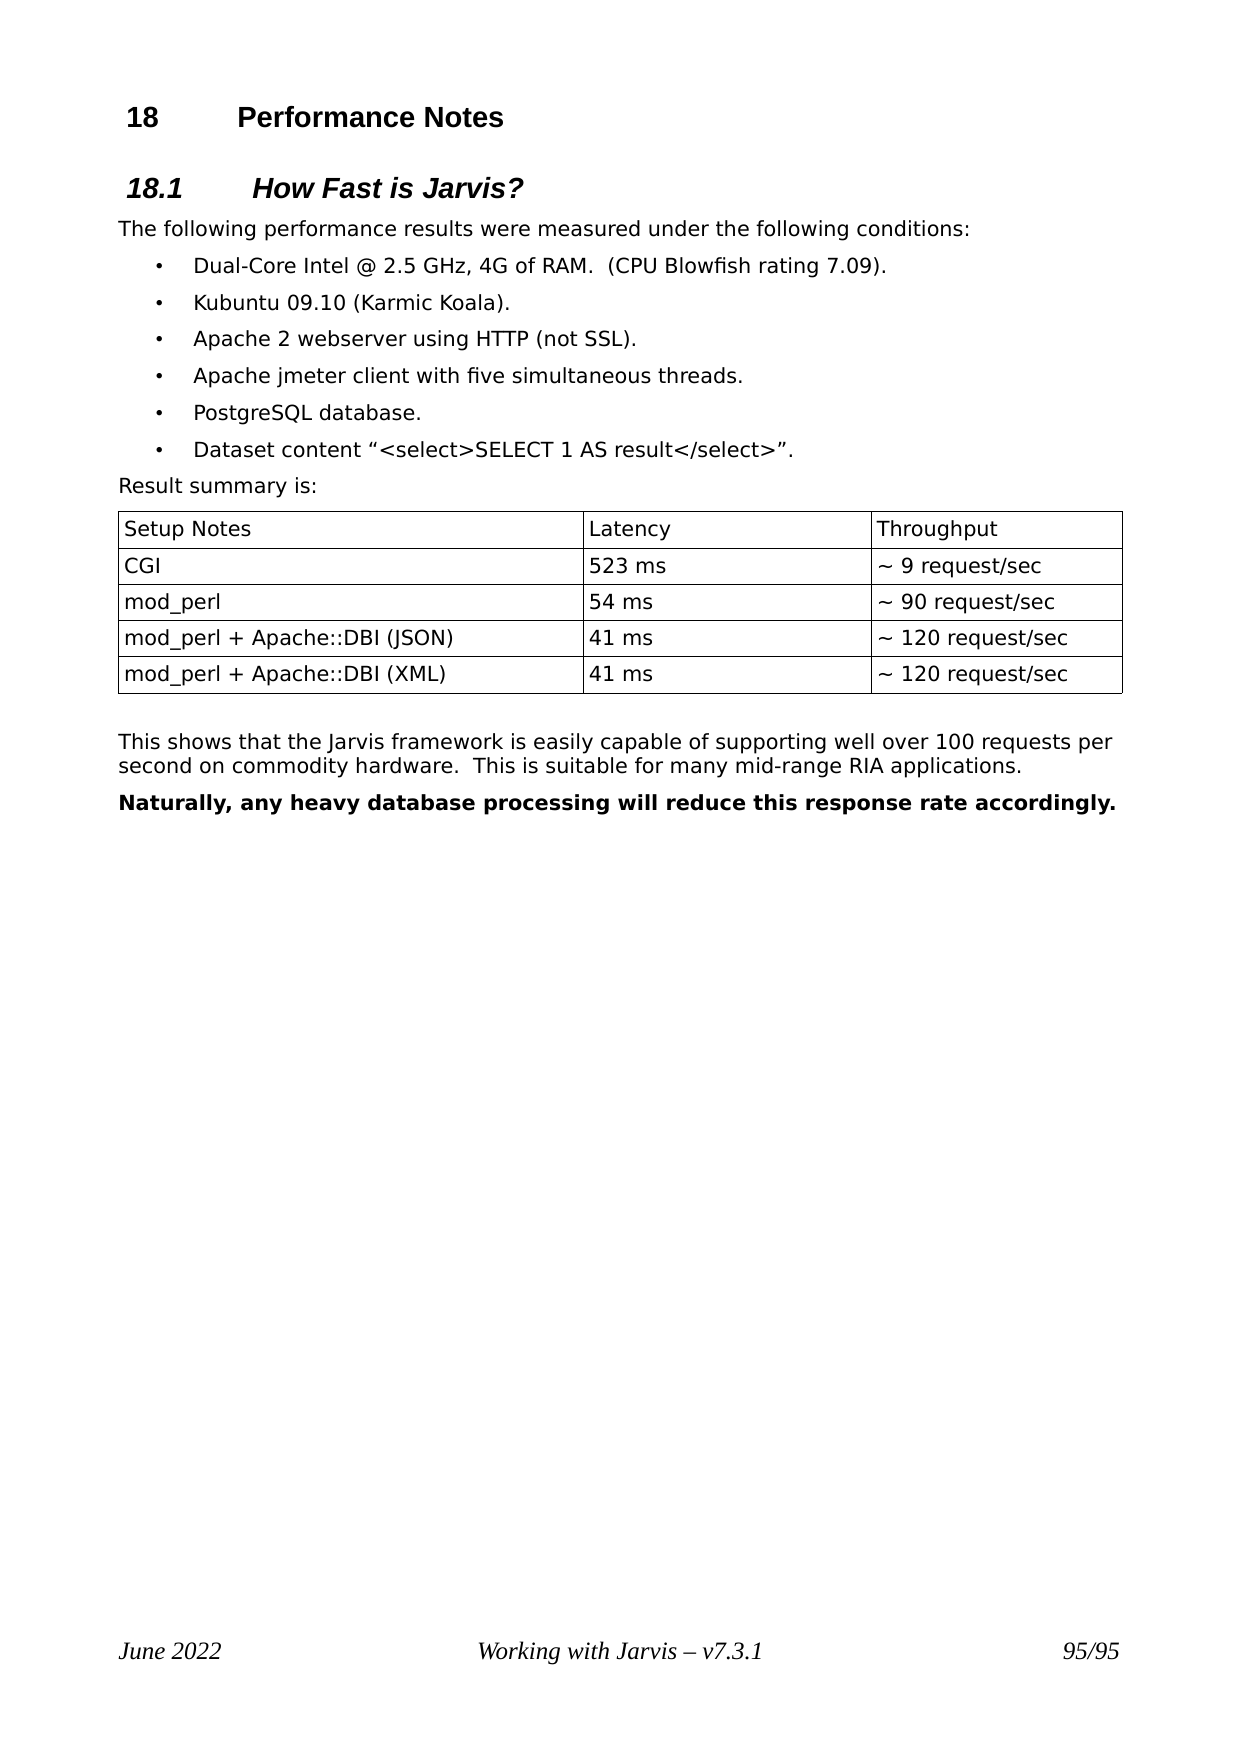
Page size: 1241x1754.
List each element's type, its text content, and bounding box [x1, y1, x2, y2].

table_cell CGI [119, 549, 583, 584]
table_cell 54 ms [584, 585, 871, 620]
table_cell ~ 120 request/sec [872, 657, 1122, 692]
text This shows that the Jarvis framework is easily capable of supporting well over 100 requests per second on commodity hardware. This is suitable for many mid-range RIA applications. [118, 730, 1122, 778]
subtitle Performance Notes [118, 100, 1122, 133]
table_cell ~ 120 request/sec [872, 621, 1122, 656]
table_cell mod_perl + Apache::DBI (XML) [119, 657, 583, 692]
table_header Throughput [872, 512, 1122, 547]
list PostgreSQL database. [156, 401, 1122, 425]
subtitle How Fast is Jarvis? [118, 171, 1122, 204]
table_cell ~ 90 request/sec [872, 585, 1122, 620]
text Result summary is: [118, 474, 1122, 499]
table_cell 41 ms [584, 621, 871, 656]
text The following performance results were measured under the following conditions: [118, 217, 1122, 241]
list Dataset content “<select>SELECT 1 AS result</select>”. [156, 438, 1122, 462]
table_cell ~ 9 request/sec [872, 549, 1122, 584]
table_header Latency [584, 512, 871, 547]
table_cell mod_perl + Apache::DBI (JSON) [119, 621, 583, 656]
table_cell 523 ms [584, 549, 871, 584]
list Dual-Core Intel @ 2.5 GHz, 4G of RAM. (CPU Blowfish rating 7.09). [156, 254, 1122, 278]
table_cell mod_perl [119, 585, 583, 620]
table_cell 41 ms [584, 657, 871, 692]
list Apache 2 webserver using HTTP (not SSL). [156, 327, 1122, 352]
table_header Setup Notes [119, 512, 583, 547]
list Apache jmeter client with five simultaneous threads. [156, 364, 1122, 388]
list Kubuntu 09.10 (Karmic Koala). [156, 291, 1122, 315]
text Naturally, any heavy database processing will reduce this response rate accordingly. [118, 791, 1122, 815]
